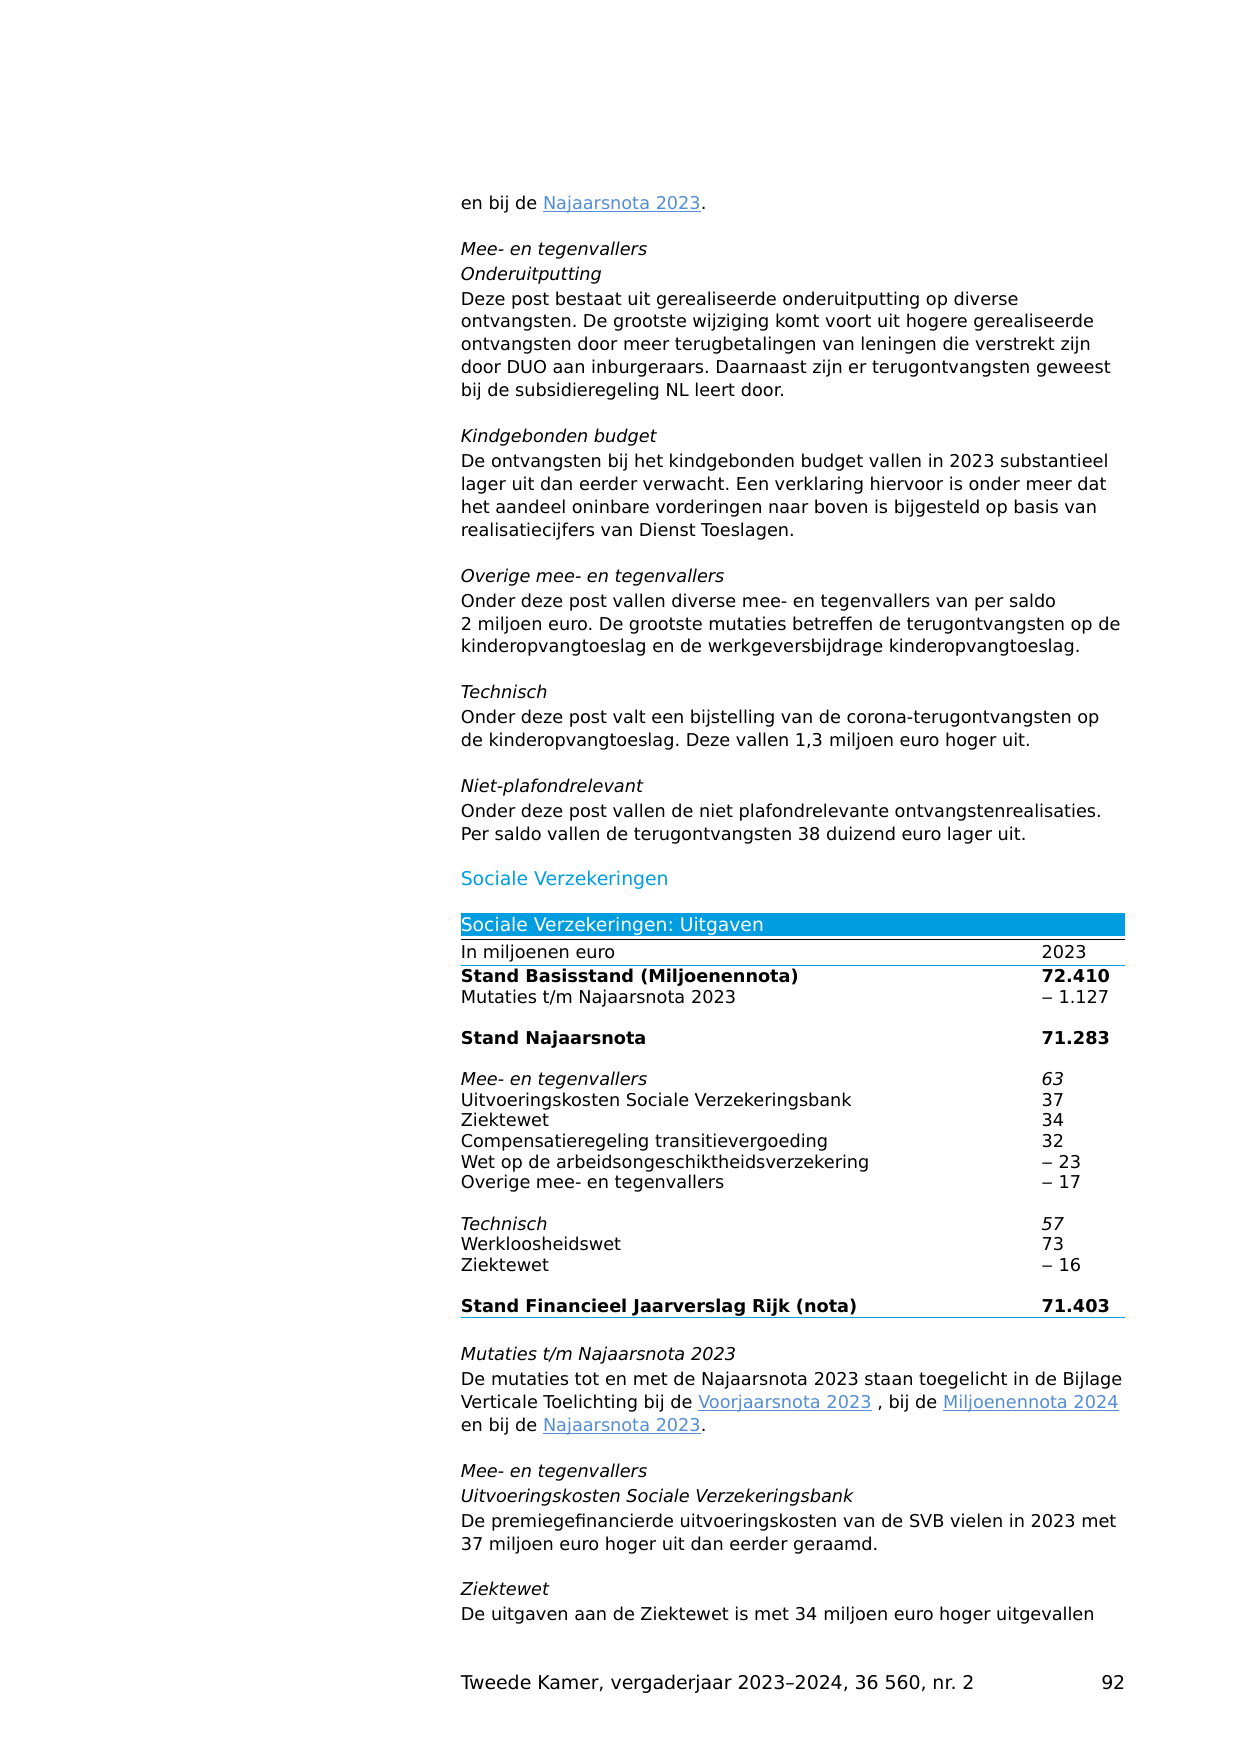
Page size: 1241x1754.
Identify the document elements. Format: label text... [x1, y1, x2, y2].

table_cell 71.283 [1039, 1028, 1125, 1048]
table_cell Wet op de arbeidsongeschiktheidsverzekering [461, 1152, 1038, 1172]
text Onder deze post vallen diverse mee- en tegenvallers van per saldo 2 miljoen euro. De grootste mutaties betreffen de terugontvangsten op de kinderopvangtoeslag en de werkgeversbijdrage kinderopvangtoeslag. [461, 589, 1125, 657]
table_cell 34 [1039, 1110, 1125, 1131]
text Mee- en tegenvallers [461, 237, 1125, 259]
table_cell [1039, 1275, 1125, 1296]
table_cell 2023 [1039, 940, 1125, 965]
text Technisch [461, 680, 1125, 703]
text De uitgaven aan de Ziektewet is met 34 miljoen euro hoger uitgevallen [461, 1602, 1125, 1625]
table_cell [1039, 1007, 1125, 1028]
table_cell [1039, 1049, 1125, 1069]
table_cell In miljoenen euro [461, 940, 1038, 965]
table_cell Compensatieregeling transitievergoeding [461, 1131, 1038, 1152]
text Onder deze post valt een bijstelling van de corona-terugontvangsten op de kinderopvangtoeslag. Deze vallen 1,3 miljoen euro hoger uit. [461, 705, 1125, 751]
table_cell 37 [1039, 1090, 1125, 1110]
text Mee- en tegenvallers [461, 1459, 1125, 1482]
text Onderuitputting [461, 262, 1125, 284]
table_cell 72.410 [1039, 966, 1125, 987]
title Sociale Verzekeringen [461, 868, 1125, 890]
table_cell Overige mee- en tegenvallers [461, 1172, 1038, 1193]
text Mutaties t/m Najaarsnota 2023 [461, 1342, 1125, 1365]
table_cell Technisch [461, 1214, 1038, 1234]
text Deze post bestaat uit gerealiseerde onderuitputting op diverse ontvangsten. De grootste wijziging komt voort uit hogere gerealiseerde ontvangsten door meer terugbetalingen van leningen die verstrekt zijn door DUO aan inburgeraars. Daarnaast zijn er terugontvangsten geweest bij de subsidieregeling NL leert door. [461, 287, 1125, 401]
text De premiegefinancierde uitvoeringskosten van de SVB vielen in 2023 met 37 miljoen euro hoger uit dan eerder geraamd. [461, 1509, 1125, 1554]
table_cell Ziektewet [461, 1255, 1038, 1275]
text Uitvoeringskosten Sociale Verzekeringsbank [461, 1484, 1125, 1507]
table_cell Uitvoeringskosten Sociale Verzekeringsbank [461, 1090, 1038, 1110]
table_cell Werkloosheidswet [461, 1234, 1038, 1255]
table_cell ‒ 23 [1039, 1152, 1125, 1172]
table_cell 32 [1039, 1131, 1125, 1152]
text Niet-plafondrelevant [461, 774, 1125, 797]
table_cell ‒ 17 [1039, 1172, 1125, 1193]
table_cell Stand Najaarsnota [461, 1028, 1038, 1048]
text Kindgebonden budget [461, 424, 1125, 447]
table_cell Mutaties t/m Najaarsnota 2023 [461, 987, 1038, 1007]
table_cell [461, 1007, 1038, 1028]
table_cell Stand Basisstand (Miljoenennota) [461, 966, 1038, 987]
table_cell ‒ 1.127 [1039, 987, 1125, 1007]
table_cell Ziektewet [461, 1110, 1038, 1131]
table_cell [1039, 1193, 1125, 1213]
table_cell Mee- en tegenvallers [461, 1069, 1038, 1090]
table_cell 71.403 [1039, 1296, 1125, 1317]
table_cell 73 [1039, 1234, 1125, 1255]
text Ziektewet [461, 1577, 1125, 1600]
table_cell [461, 1193, 1038, 1213]
table_cell ‒ 16 [1039, 1255, 1125, 1275]
text Onder deze post vallen de niet plafondrelevante ontvangstenrealisaties. Per saldo vallen de terugontvangsten 38 duizend euro lager uit. [461, 799, 1125, 845]
text Overige mee- en tegenvallers [461, 564, 1125, 587]
text De ontvangsten bij het kindgebonden budget vallen in 2023 substantieel lager uit dan eerder verwacht. Een verklaring hiervoor is onder meer dat het aandeel oninbare vorderingen naar boven is bijgesteld op basis van realisatiecijfers van Dienst Toeslagen. [461, 449, 1125, 541]
text en bij de Najaarsnota 2023. [461, 191, 1125, 214]
text De mutaties tot en met de Najaarsnota 2023 staan toegelicht in de Bijlage Verticale Toelichting bij de Voorjaarsnota 2023 , bij de Miljoenennota 2024 en bij de Najaarsnota 2023. [461, 1367, 1125, 1436]
table_cell 63 [1039, 1069, 1125, 1090]
table_cell Stand Financieel Jaarverslag Rijk (nota) [461, 1296, 1038, 1317]
table_cell 57 [1039, 1214, 1125, 1234]
table_cell [461, 1275, 1038, 1296]
table_cell [461, 1049, 1038, 1069]
